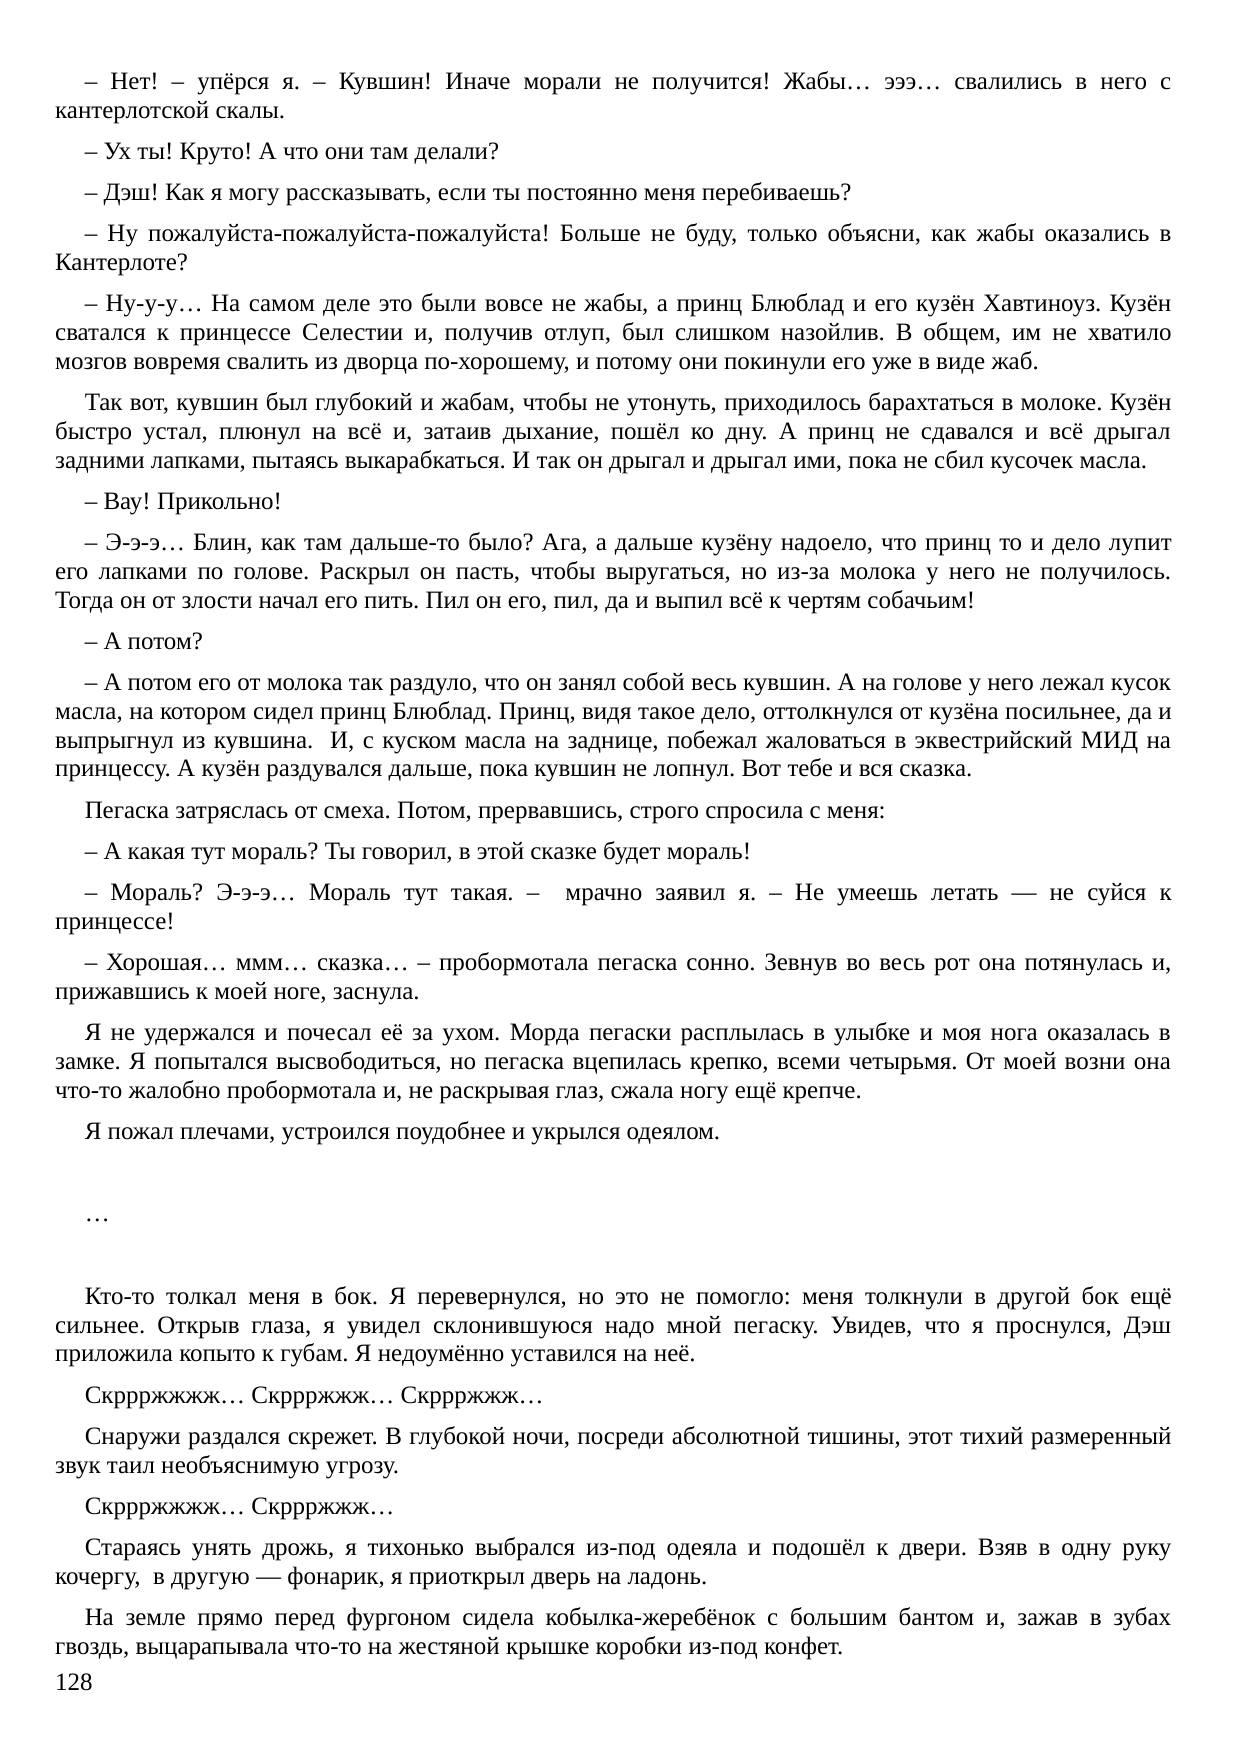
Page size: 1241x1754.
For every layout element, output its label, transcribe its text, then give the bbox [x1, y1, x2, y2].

text – Э-э-э… Блин, как там дальше-то было? Ага, а дальше кузёну надоело, что принц то и дело лупит его лапками по голове. Раскрыл он пасть, чтобы выругаться, но из-за молока у него не получилось. Тогда он от злости начал его пить. Пил он его, пил, да и выпил всё к чертям собачьим! [55, 527, 1173, 613]
text – Ну пожалуйста-пожалуйста-пожалуйста! Больше не буду, только объясни, как жабы оказались в Кантерлоте? [55, 218, 1173, 276]
text – Нет! – упёрся я. – Кувшин! Иначе морали не получится! Жабы… эээ… свалились в него с кантерлотской скалы. [55, 66, 1173, 123]
text – Ну-у-у… На самом деле это были вовсе не жабы, а принц Блюблад и его кузён Хавтиноуз. Кузён сватался к принцессе Селестии и, получив отлуп, был слишком назойлив. В общем, им не хватило мозгов вовремя свалить из дворца по-хорошему, и потому они покинули его уже в виде жаб. [55, 288, 1173, 375]
text На земле прямо перед фургоном сидела кобылка-жеребёнок с большим бантом и, зажав в зубах гвоздь, выцарапывала что-то на жестяной крышке коробки из-под конфет. [55, 1602, 1173, 1660]
text – А какая тут мораль? Ты говорил, в этой сказке будет мораль! [55, 836, 1173, 865]
text Скррржжжж… Скррржжж… Скррржжж… [55, 1380, 1173, 1408]
text Пегаска затряслась от смеха. Потом, прервавшись, строго спросила с меня: [55, 795, 1173, 823]
text – Дэш! Как я могу рассказывать, если ты постоянно меня перебиваешь? [55, 177, 1173, 206]
text – Ух ты! Круто! А что они там делали? [55, 136, 1173, 165]
text Я пожал плечами, устроился поудобнее и укрылся одеялом. [55, 1116, 1173, 1145]
text Я не удержался и почесал её за ухом. Морда пегаски расплылась в улыбке и моя нога оказалась в замке. Я попытался высвободиться, но пегаска вцепилась крепко, всеми четырьмя. От моей возни она что-то жалобно пробормотала и, не раскрывая глаз, сжала ногу ещё крепче. [55, 1017, 1173, 1103]
text … [55, 1198, 1173, 1227]
text Снаружи раздался скрежет. В глубокой ночи, посреди абсолютной тишины, этот тихий размеренный звук таил необъяснимую угрозу. [55, 1421, 1173, 1478]
text – Мораль? Э-э-э… Мораль тут такая. – мрачно заявил я. – Не умеешь летать — не суйся к принцессе! [55, 877, 1173, 935]
text – Хорошая… ммм… сказка… – пробормотала пегаска сонно. Зевнув во весь рот она потянулась и, прижавшись к моей ноге, заснула. [55, 947, 1173, 1005]
text Стараясь унять дрожь, я тихонько выбрался из-под одеяла и подошёл к двери. Взяв в одну руку кочергу, в другую — фонарик, я приоткрыл дверь на ладонь. [55, 1532, 1173, 1590]
text Кто-то толкал меня в бок. Я перевернулся, но это не помогло: меня толкнули в другой бок ещё сильнее. Открыв глаза, я увидел склонившуюся надо мной пегаску. Увидев, что я проснулся, Дэш приложила копыто к губам. Я недоумённо уставился на неё. [55, 1281, 1173, 1367]
text Так вот, кувшин был глубокий и жабам, чтобы не утонуть, приходилось барахтаться в молоке. Кузён быстро устал, плюнул на всё и, затаив дыхание, пошёл ко дну. А принц не сдавался и всё дрыгал задними лапками, пытаясь выкарабкаться. И так он дрыгал и дрыгал ими, пока не сбил кусочек масла. [55, 387, 1173, 473]
text – Вау! Прикольно! [55, 486, 1173, 515]
text – А потом его от молока так раздуло, что он занял собой весь кувшин. А на голове у него лежал кусок масла, на котором сидел принц Блюблад. Принц, видя такое дело, оттолкнулся от кузёна посильнее, да и выпрыгнул из кувшина. И, с куском масла на заднице, побежал жаловаться в эквестрийский МИД на принцессу. А кузён раздувался дальше, пока кувшин не лопнул. Вот тебе и вся сказка. [55, 667, 1173, 782]
text – А потом? [55, 626, 1173, 655]
text Скррржжжж… Скррржжж… [55, 1491, 1173, 1520]
